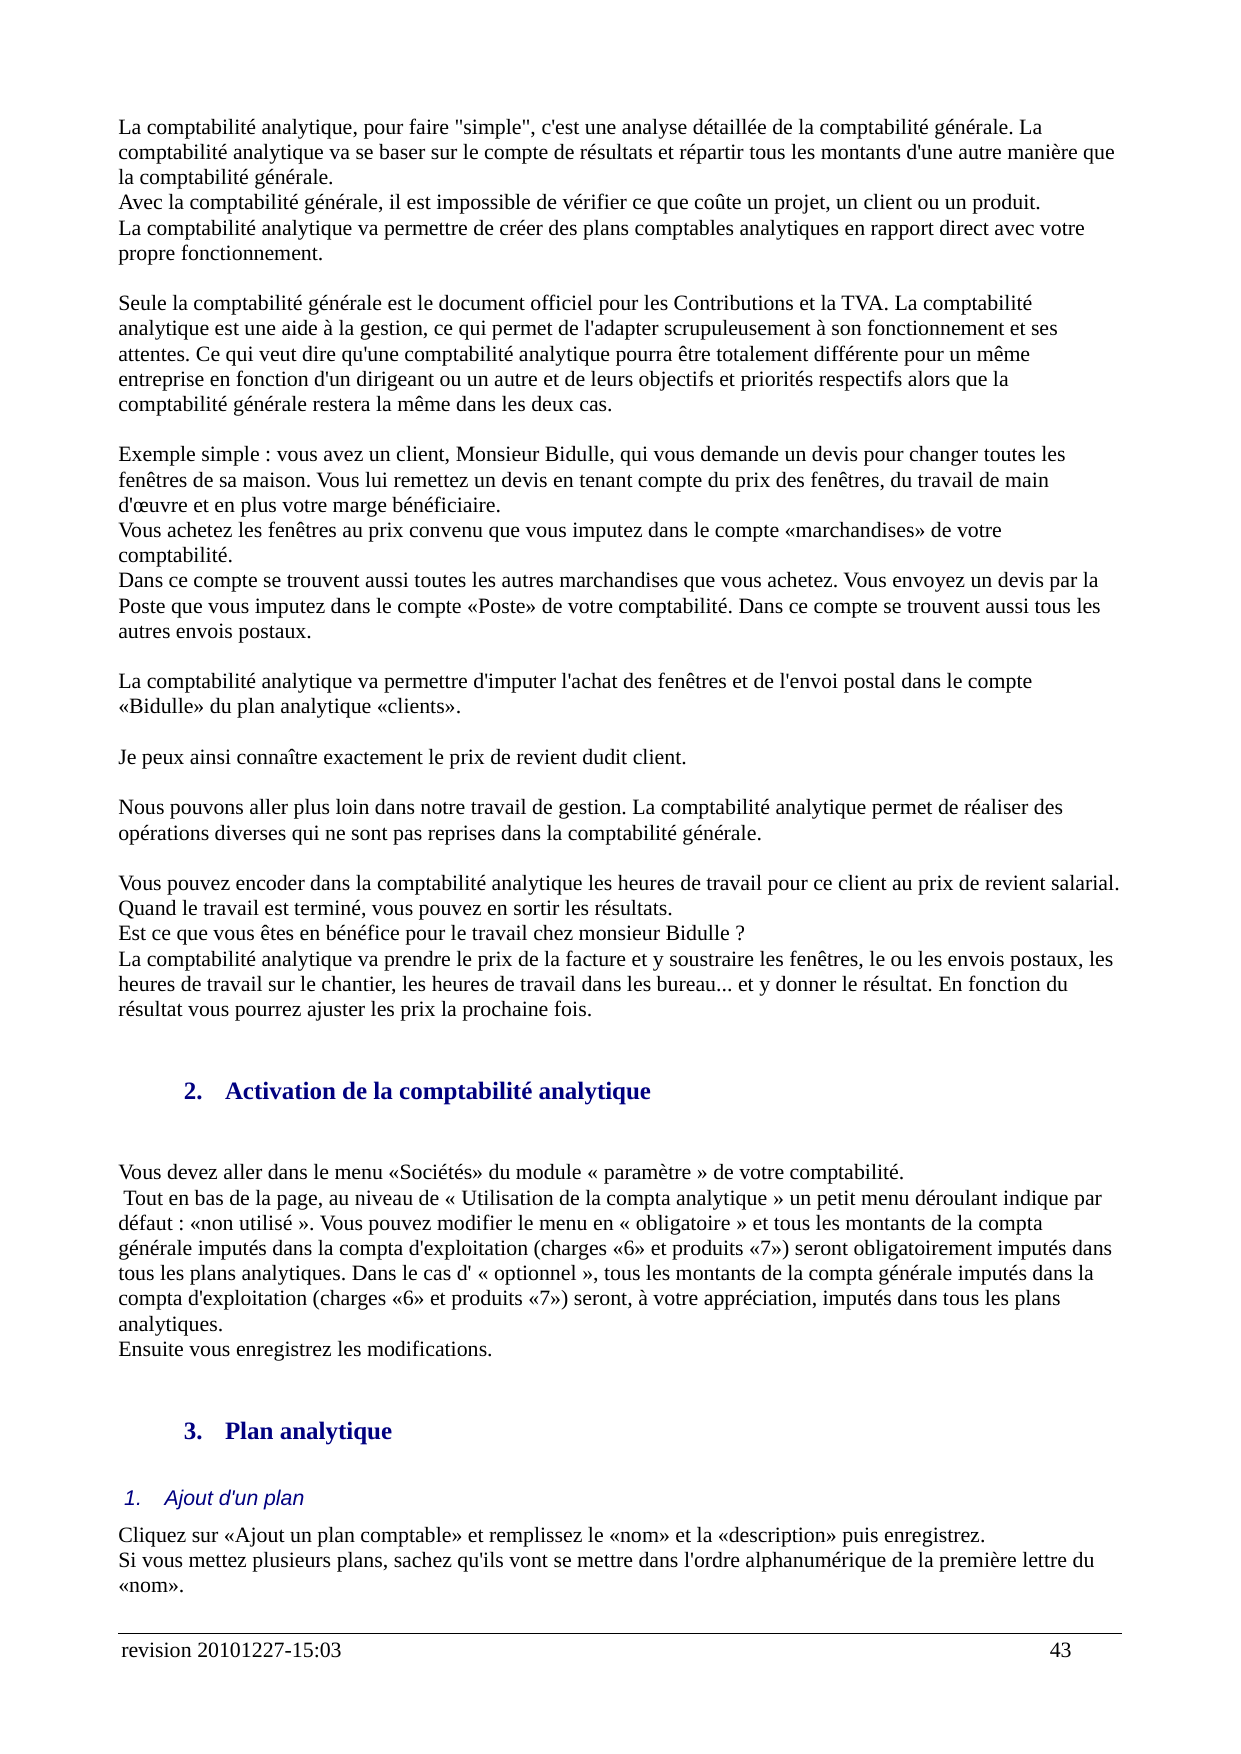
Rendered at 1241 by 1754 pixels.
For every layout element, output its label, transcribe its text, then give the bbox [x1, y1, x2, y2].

text La comptabilité analytique, pour faire "simple", c'est une analyse détaillée de la comptabilité générale. La comptabilité analytique va se baser sur le compte de résultats et répartir tous les montants d'une autre manière que la comptabilité générale. [118, 114, 1122, 189]
text Vous achetez les fenêtres au prix convenu que vous imputez dans le compte «marchandises» de votre comptabilité. [118, 517, 1122, 567]
text Si vous mettez plusieurs plans, sachez qu'ils vont se mettre dans l'ordre alphanumérique de la première lettre du «nom». [118, 1547, 1122, 1598]
text Dans ce compte se trouvent aussi toutes les autres marchandises que vous achetez. Vous envoyez un devis par la Poste que vous imputez dans le compte «Poste» de votre comptabilité. Dans ce compte se trouvent aussi tous les autres envois postaux. [118, 567, 1122, 643]
text Exemple simple : vous avez un client, Monsieur Bidulle, qui vous demande un devis pour changer toutes les fenêtres de sa maison. Vous lui remettez un devis en tenant compte du prix des fenêtres, du travail de main d'œuvre et en plus votre marge bénéficiaire. [118, 441, 1122, 517]
text Est ce que vous êtes en bénéfice pour le travail chez monsieur Bidulle ? [118, 920, 1122, 946]
subtitle Plan analytique [177, 1416, 1122, 1444]
subtitle Ajout d'un plan [118, 1486, 1122, 1510]
text La comptabilité analytique va permettre de créer des plans comptables analytiques en rapport direct avec votre propre fonctionnement. [118, 214, 1122, 265]
text La comptabilité analytique va permettre d'imputer l'achat des fenêtres et de l'envoi postal dans le compte «Bidulle» du plan analytique «clients». [118, 668, 1122, 719]
text Cliquez sur «Ajout un plan comptable» et remplissez le «nom» et la «description» puis enregistrez. [118, 1522, 1122, 1547]
text La comptabilité analytique va prendre le prix de la facture et y soustraire les fenêtres, le ou les envois postaux, les heures de travail sur le chantier, les heures de travail dans les bureau... et y donner le résultat. En fonction du résultat vous pourrez ajuster les prix la prochaine fois. [118, 946, 1122, 1021]
subtitle Activation de la comptabilité analytique [177, 1076, 1122, 1105]
text Avec la comptabilité générale, il est impossible de vérifier ce que coûte un projet, un client ou un produit. [118, 189, 1122, 214]
text Seule la comptabilité générale est le document officiel pour les Contributions et la TVA. La comptabilité analytique est une aide à la gestion, ce qui permet de l'adapter scrupuleusement à son fonctionnement et ses attentes. Ce qui veut dire qu'une comptabilité analytique pourra être totalement différente pour un même entreprise en fonction d'un dirigeant ou un autre et de leurs objectifs et priorités respectifs alors que la comptabilité générale restera la même dans les deux cas. [118, 290, 1122, 416]
text Nous pouvons aller plus loin dans notre travail de gestion. La comptabilité analytique permet de réaliser des opérations diverses qui ne sont pas reprises dans la comptabilité générale. [118, 794, 1122, 845]
text Je peux ainsi connaître exactement le prix de revient dudit client. [118, 744, 1122, 769]
text Tout en bas de la page, au niveau de « Utilisation de la compta analytique » un petit menu déroulant indique par défaut : «non utilisé ». Vous pouvez modifier le menu en « obligatoire » et tous les montants de la compta générale imputés dans la compta d'exploitation (charges «6» et produits «7») seront obligatoirement imputés dans tous les plans analytiques. Dans le cas d' « optionnel », tous les montants de la compta générale imputés dans la compta d'exploitation (charges «6» et produits «7») seront, à votre appréciation, imputés dans tous les plans analytiques. [118, 1184, 1122, 1336]
text Vous devez aller dans le menu «Sociétés» du module « paramètre » de votre comptabilité. [118, 1159, 1122, 1184]
text Vous pouvez encoder dans la comptabilité analytique les heures de travail pour ce client au prix de revient salarial. Quand le travail est terminé, vous pouvez en sortir les résultats. [118, 870, 1122, 920]
text Ensuite vous enregistrez les modifications. [118, 1336, 1122, 1361]
